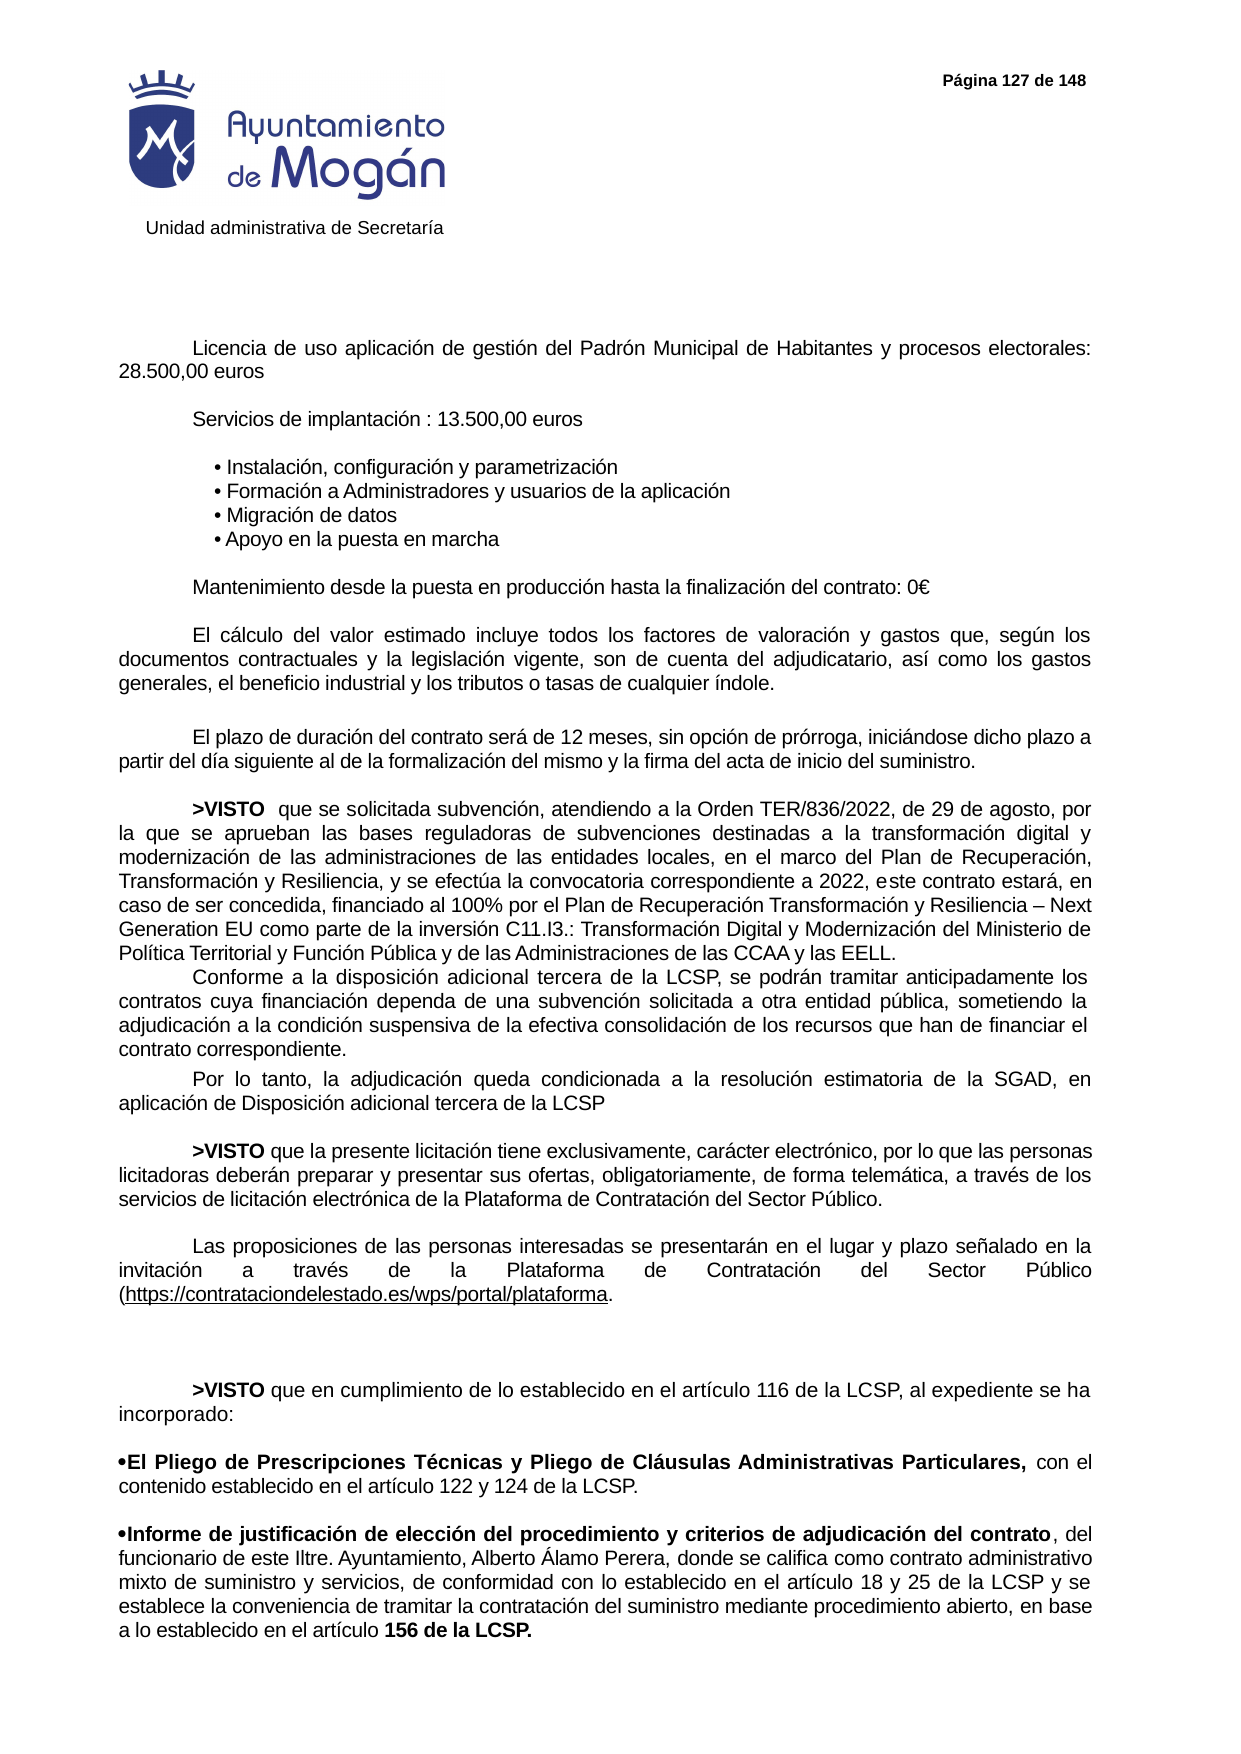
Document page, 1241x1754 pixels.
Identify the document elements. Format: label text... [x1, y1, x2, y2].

text Mantenimiento desde la puesta en producción hasta la finalización del contrato: 0€ [118, 575, 1092, 599]
text • Formación a Administradores y usuarios de la aplicación [118, 479, 1092, 503]
text • Apoyo en la puesta en marcha [118, 527, 1092, 551]
text Conforme a la disposición adicional tercera de la LCSP, se podrán tramitar anticipadamente los contratos cuya financiación dependa de una subvención solicitada a otra entidad pública, sometiendo la adjudicación a la condición suspensiva de la efectiva consolidación de los recursos que han de financiar el contrato correspondiente. [118, 964, 1088, 1060]
text • Migración de datos [118, 503, 1092, 527]
text >VISTO que en cumplimiento de lo establecido en el artículo 116 de la LCSP, al expediente se ha incorporado: [118, 1378, 1092, 1426]
list Informe de justificación de elección del procedimiento y criterios de adjudicación del contrato, del funcionario de este Iltre. Ayuntamiento, Alberto Álamo Perera, donde se califica como contrato administrativo mixto de suministro y servicios, de conformidad con lo establecido en el artículo 18 y 25 de la LCSP y se establece la conveniencia de tramitar la contratación del suministro mediante procedimiento abierto, en base a lo establecido en el artículo 156 de la LCSP. [118, 1522, 1092, 1642]
text Las proposiciones de las personas interesadas se presentarán en el lugar y plazo señalado en la invitación a través de la Plataforma de Contratación del Sector Público (https://contrataciondelestado.es/wps/portal/plataforma. [118, 1234, 1092, 1306]
text El plazo de duración del contrato será de 12 meses, sin opción de prórroga, iniciándose dicho plazo a partir del día siguiente al de la formalización del mismo y la firma del acta de inicio del suministro. [118, 725, 1092, 773]
text Por lo tanto, la adjudicación queda condicionada a la resolución estimatoria de la SGAD, en aplicación de Disposición adicional tercera de la LCSP [118, 1067, 1092, 1114]
text >VISTO que se solicitada subvención, atendiendo a la Orden TER/836/2022, de 29 de agosto, por la que se aprueban las bases reguladoras de subvenciones destinadas a la transformación digital y modernización de las administraciones de las entidades locales, en el marco del Plan de Recuperación, Transformación y Resiliencia, y se efectúa la convocatoria correspondiente a 2022, este contrato estará, en caso de ser concedida, financiado al 100% por el Plan de Recuperación Transformación y Resiliencia – Next Generation EU como parte de la inversión C11.I3.: Transformación Digital y Modernización del Ministerio de Política Territorial y Función Pública y de las Administraciones de las CCAA y las EELL. [118, 797, 1092, 964]
list El Pliego de Prescripciones Técnicas y Pliego de Cláusulas Administrativas Particulares, con el contenido establecido en el artículo 122 y 124 de la LCSP. [118, 1450, 1092, 1498]
text • Instalación, configuración y parametrización [118, 455, 1092, 479]
picture [128, 70, 445, 206]
text Licencia de uso aplicación de gestión del Padrón Municipal de Habitantes y procesos electorales: 28.500,00 euros [118, 335, 1092, 383]
text El cálculo del valor estimado incluye todos los factores de valoración y gastos que, según los documentos contractuales y la legislación vigente, son de cuenta del adjudicatario, así como los gastos generales, el beneficio industrial y los tributos o tasas de cualquier índole. [118, 623, 1092, 695]
text >VISTO que la presente licitación tiene exclusivamente, carácter electrónico, por lo que las personas licitadoras deberán preparar y presentar sus ofertas, obligatoriamente, de forma telemática, a través de los servicios de licitación electrónica de la Plataforma de Contratación del Sector Público. [118, 1138, 1092, 1210]
text Servicios de implantación : 13.500,00 euros [118, 407, 1092, 431]
